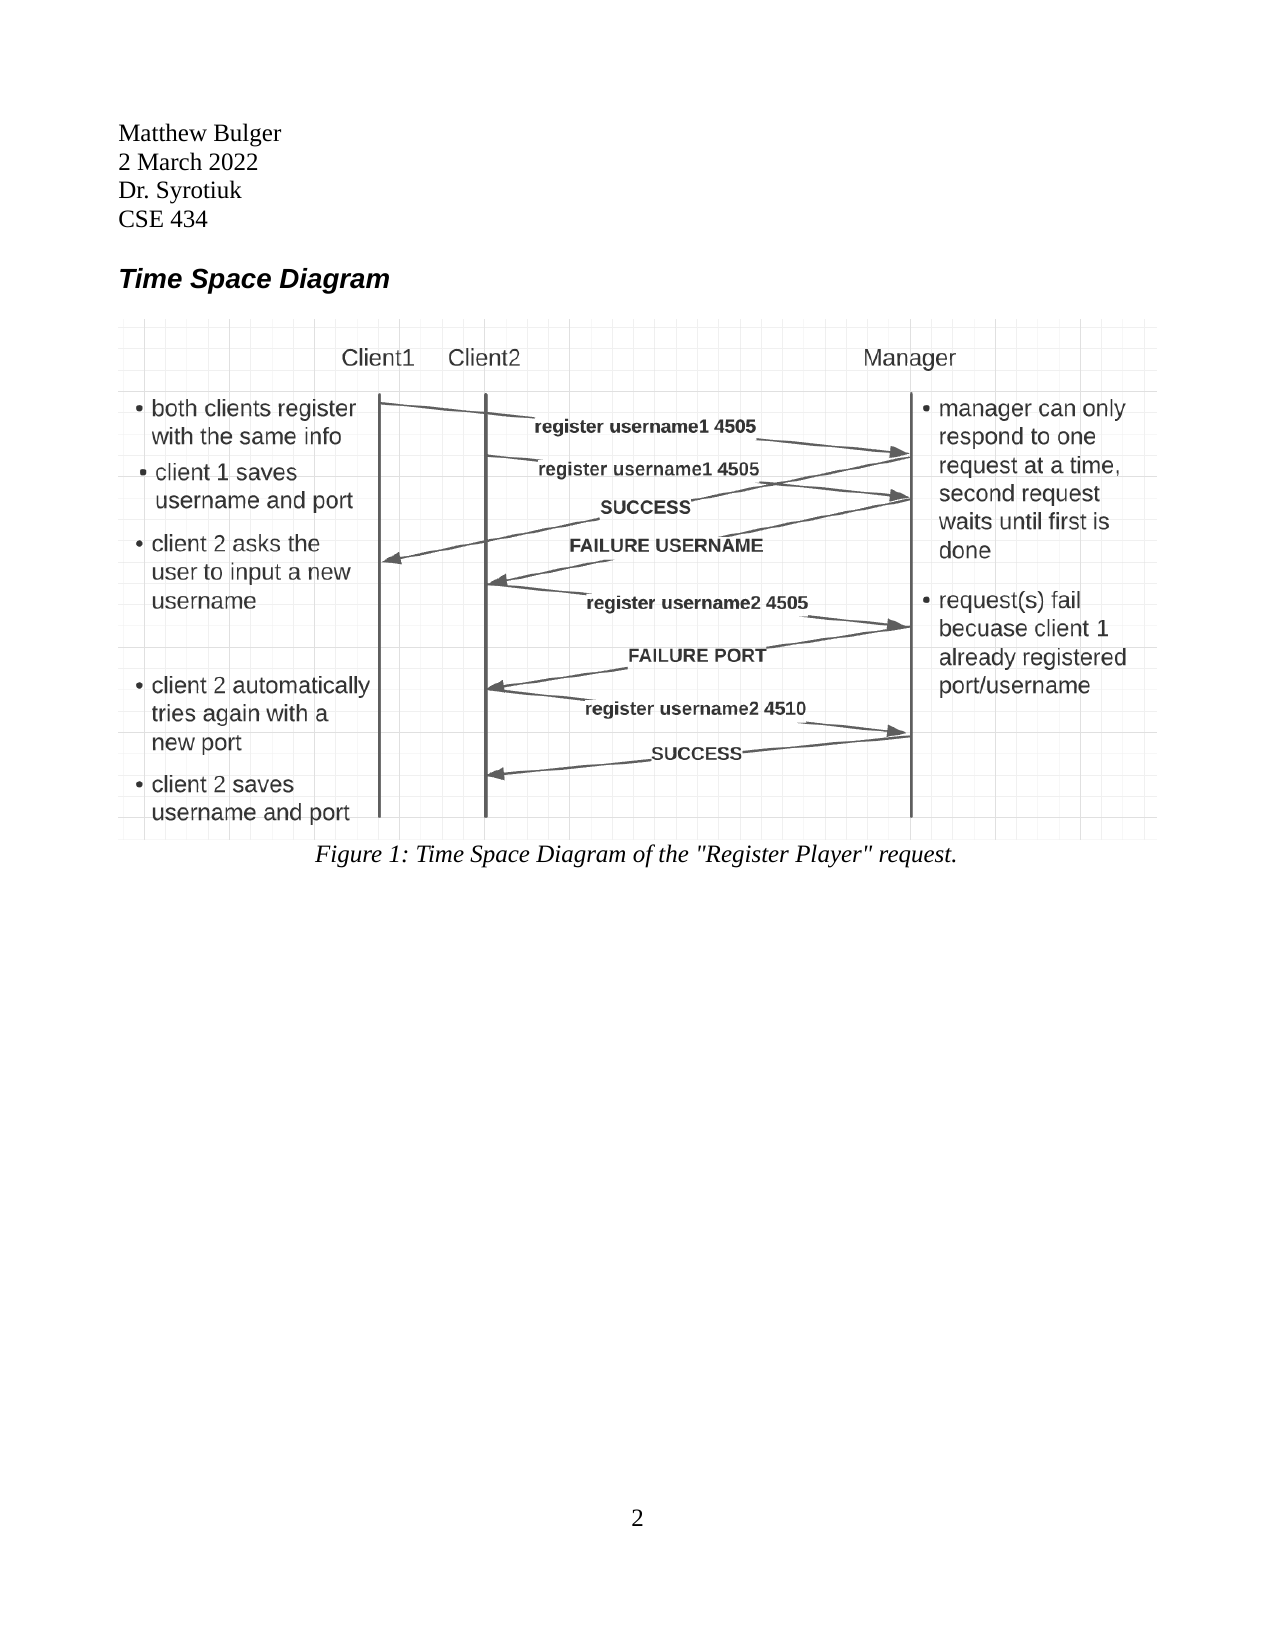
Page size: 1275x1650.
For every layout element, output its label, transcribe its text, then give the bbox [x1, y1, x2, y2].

subtitle Time Space Diagram [118, 263, 1157, 294]
text Figure 1: Time Space Diagram of the "Register Player" request. [118, 840, 1157, 868]
picture [118, 319, 1157, 840]
